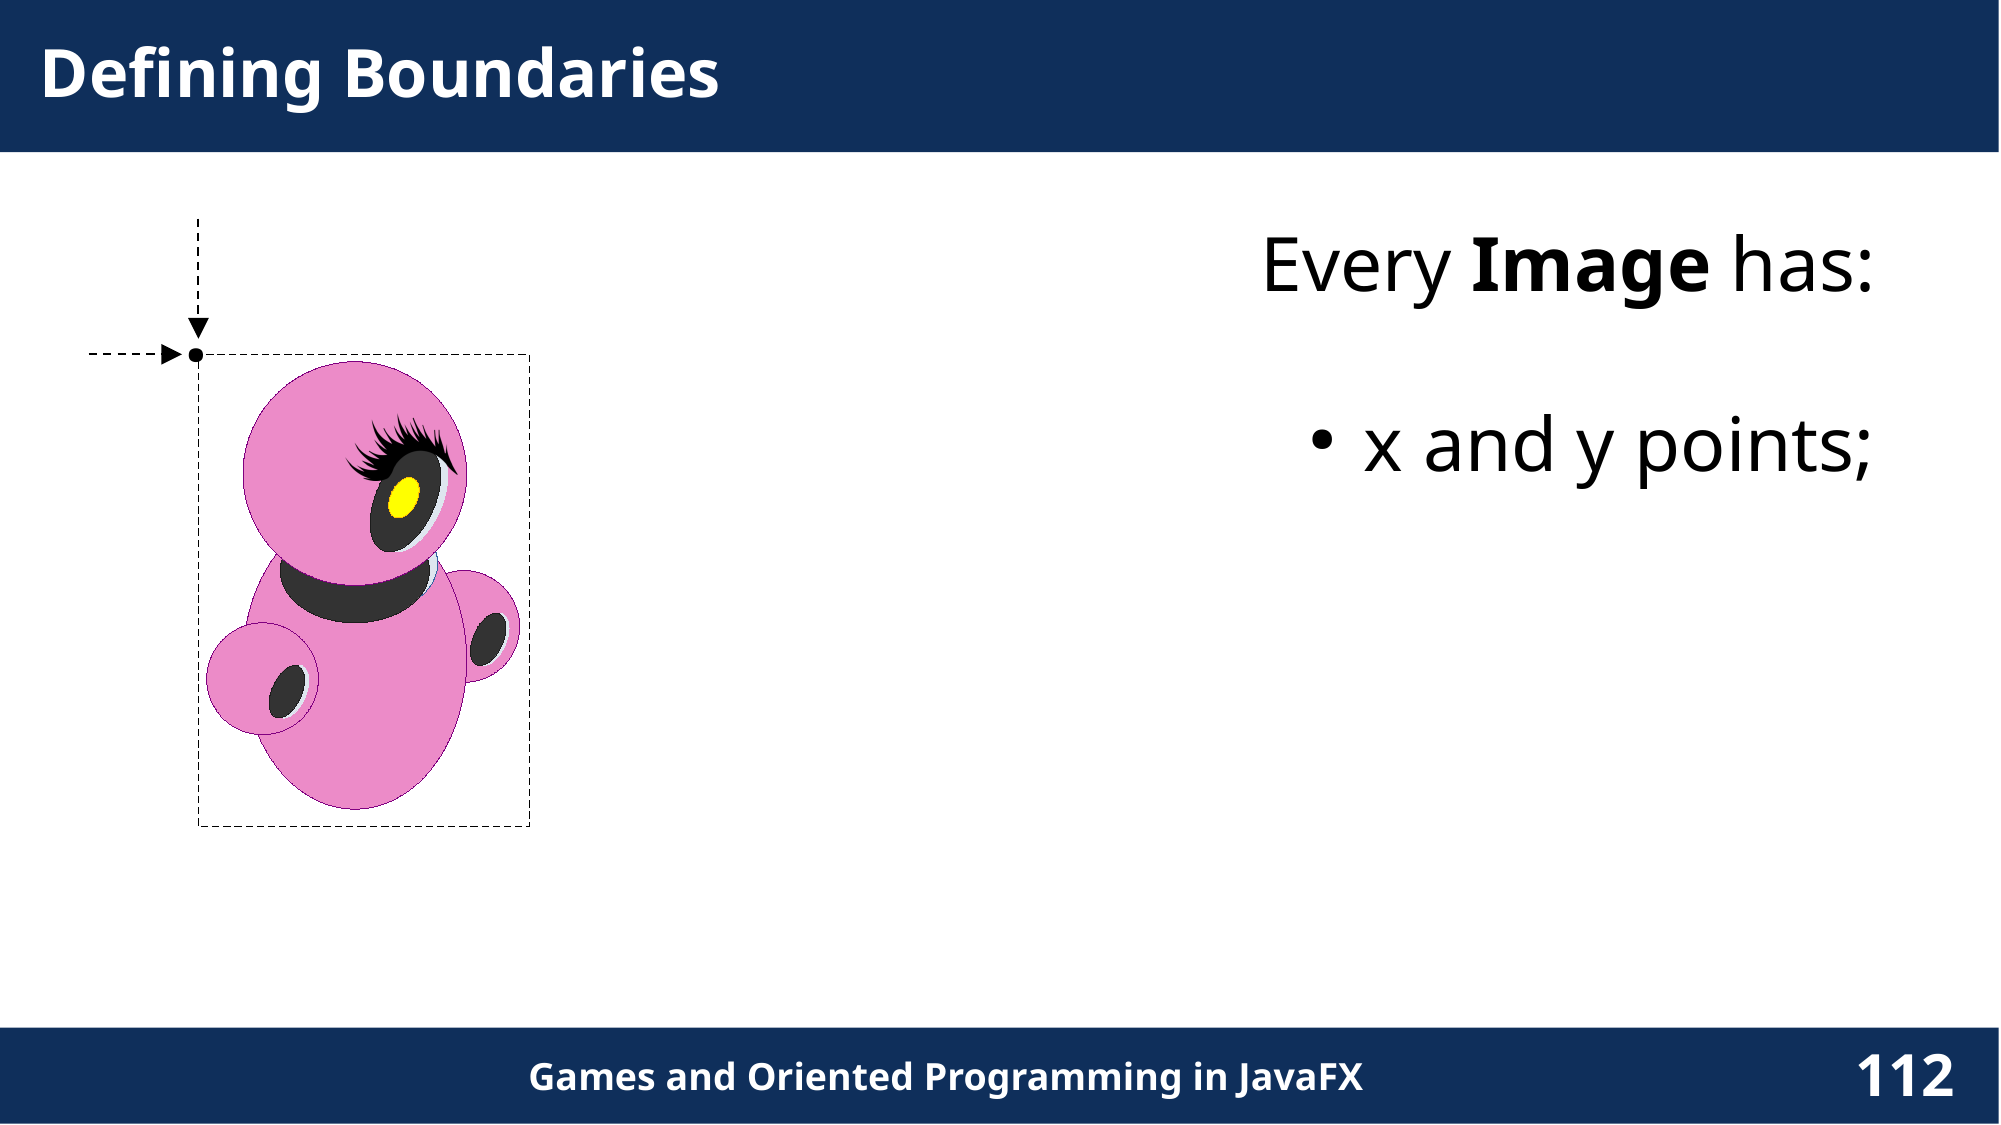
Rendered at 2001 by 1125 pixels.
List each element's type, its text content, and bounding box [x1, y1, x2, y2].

text_box Every Image has: x and y points; [826, 208, 1890, 764]
text_box Defining Boundaries [25, 23, 1999, 119]
text_box . [154, 270, 238, 386]
text_box [198, 354, 530, 827]
